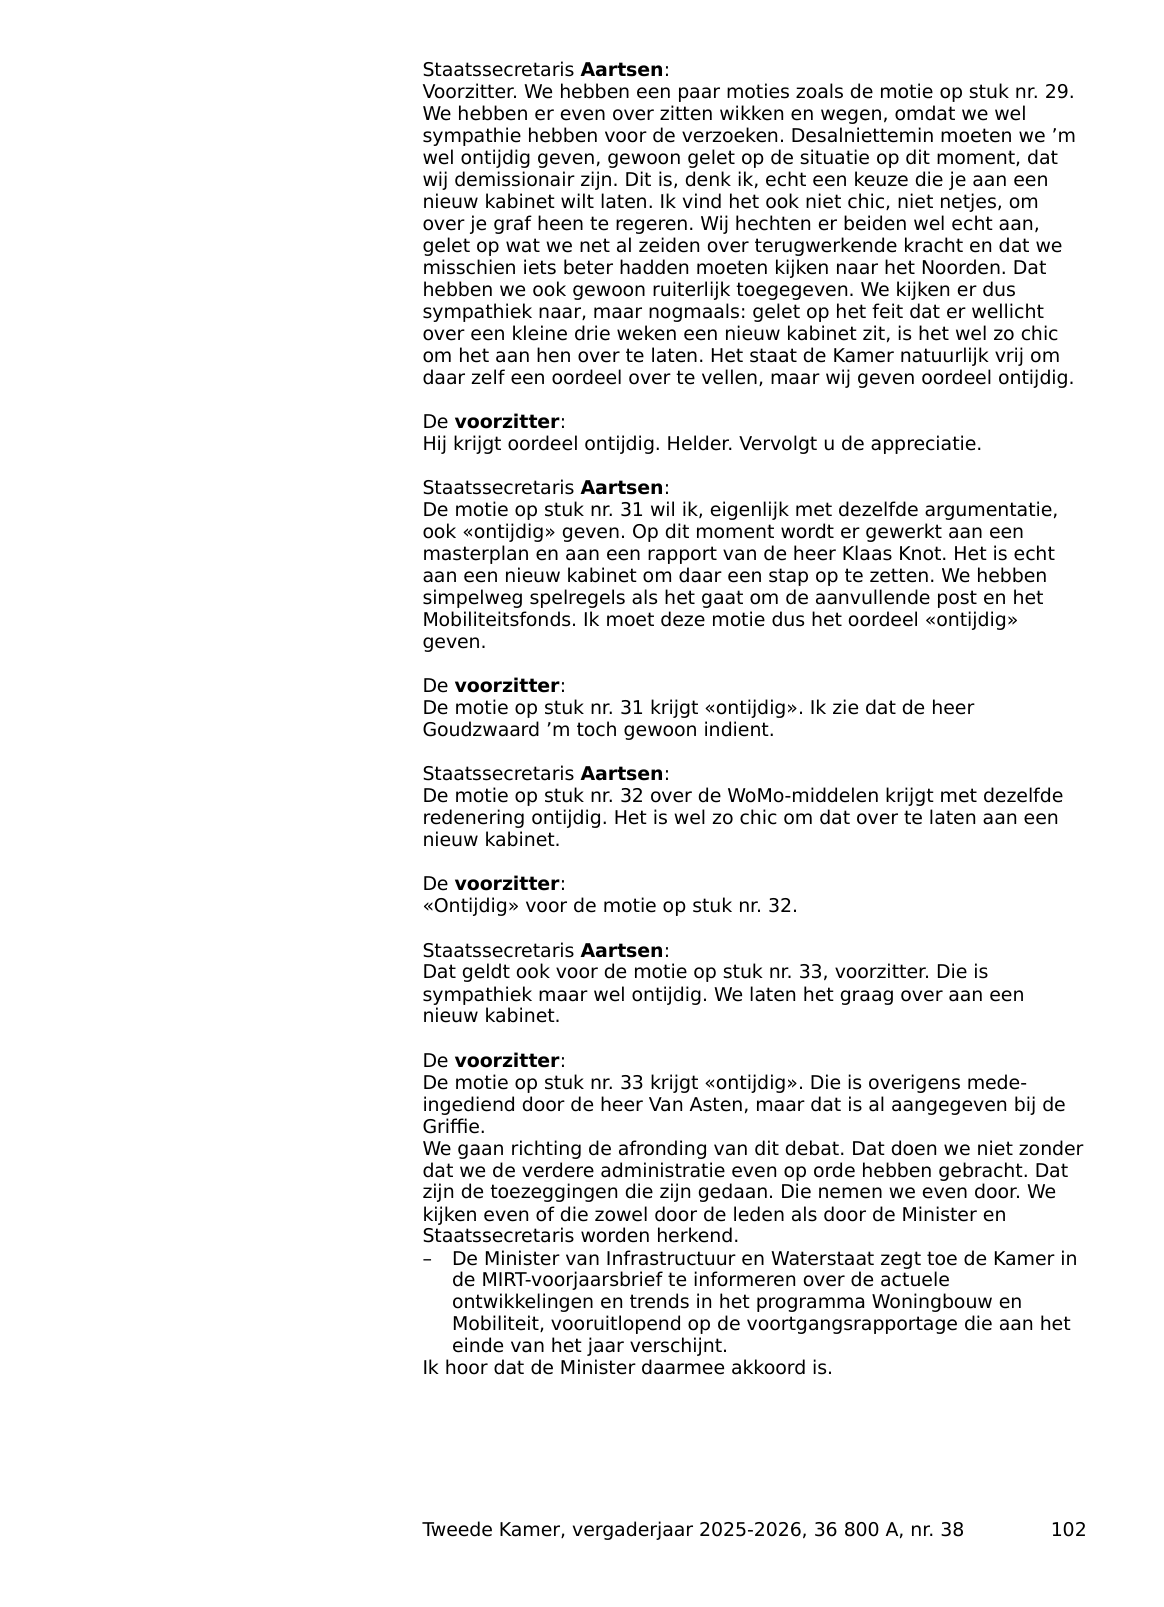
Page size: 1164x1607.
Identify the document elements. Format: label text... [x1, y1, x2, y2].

text De voorzitter: [422, 411, 1087, 433]
text «Ontijdig» voor de motie op stuk nr. 32. [422, 895, 1087, 917]
text De voorzitter: [422, 1049, 1087, 1072]
text Staatssecretaris Aartsen: [422, 59, 1087, 81]
text – De Minister van Infrastructuur en Waterstaat zegt toe de Kamer in de MIRT-voorjaarsbrief te informeren over de actuele ontwikkelingen en trends in het programma Woningbouw en Mobiliteit, vooruitlopend op de voortgangsrapportage die aan het einde van het jaar verschijnt. [422, 1247, 1087, 1357]
text De motie op stuk nr. 33 krijgt «ontijdig». Die is overigens mede-ingediend door de heer Van Asten, maar dat is al aangegeven bij de Griffie. [422, 1072, 1087, 1137]
text We gaan richting de afronding van dit debat. Dat doen we niet zonder dat we de verdere administratie even op orde hebben gebracht. Dat zijn de toezeggingen die zijn gedaan. Die nemen we even door. We kijken even of die zowel door de leden als door de Minister en Staatssecretaris worden herkend. [422, 1137, 1087, 1247]
text Hij krijgt oordeel ontijdig. Helder. Vervolgt u de appreciatie. [422, 433, 1087, 455]
text De motie op stuk nr. 31 krijgt «ontijdig». Ik zie dat de heer Goudzwaard ’m toch gewoon indient. [422, 697, 1087, 741]
text Staatssecretaris Aartsen: [422, 763, 1087, 785]
text Ik hoor dat de Minister daarmee akkoord is. [422, 1357, 1087, 1379]
text Staatssecretaris Aartsen: [422, 477, 1087, 499]
text Staatssecretaris Aartsen: [422, 939, 1087, 961]
text Voorzitter. We hebben een paar moties zoals de motie op stuk nr. 29. We hebben er even over zitten wikken en wegen, omdat we wel sympathie hebben voor de verzoeken. Desalniettemin moeten we ’m wel ontijdig geven, gewoon gelet op de situatie op dit moment, dat wij demissionair zijn. Dit is, denk ik, echt een keuze die je aan een nieuw kabinet wilt laten. Ik vind het ook niet chic, niet netjes, om over je graf heen te regeren. Wij hechten er beiden wel echt aan, gelet op wat we net al zeiden over terugwerkende kracht en dat we misschien iets beter hadden moeten kijken naar het Noorden. Dat hebben we ook gewoon ruiterlijk toegegeven. We kijken er dus sympathiek naar, maar nogmaals: gelet op het feit dat er wellicht over een kleine drie weken een nieuw kabinet zit, is het wel zo chic om het aan hen over te laten. Het staat de Kamer natuurlijk vrij om daar zelf een oordeel over te vellen, maar wij geven oordeel ontijdig. [422, 81, 1087, 389]
text De motie op stuk nr. 31 wil ik, eigenlijk met dezelfde argumentatie, ook «ontijdig» geven. Op dit moment wordt er gewerkt aan een masterplan en aan een rapport van de heer Klaas Knot. Het is echt aan een nieuw kabinet om daar een stap op te zetten. We hebben simpelweg spelregels als het gaat om de aanvullende post en het Mobiliteitsfonds. Ik moet deze motie dus het oordeel «ontijdig» geven. [422, 499, 1087, 653]
text De voorzitter: [422, 873, 1087, 895]
text De voorzitter: [422, 675, 1087, 697]
text De motie op stuk nr. 32 over de WoMo-middelen krijgt met dezelfde redenering ontijdig. Het is wel zo chic om dat over te laten aan een nieuw kabinet. [422, 785, 1087, 851]
text Dat geldt ook voor de motie op stuk nr. 33, voorzitter. Die is sympathiek maar wel ontijdig. We laten het graag over aan een nieuw kabinet. [422, 961, 1087, 1027]
